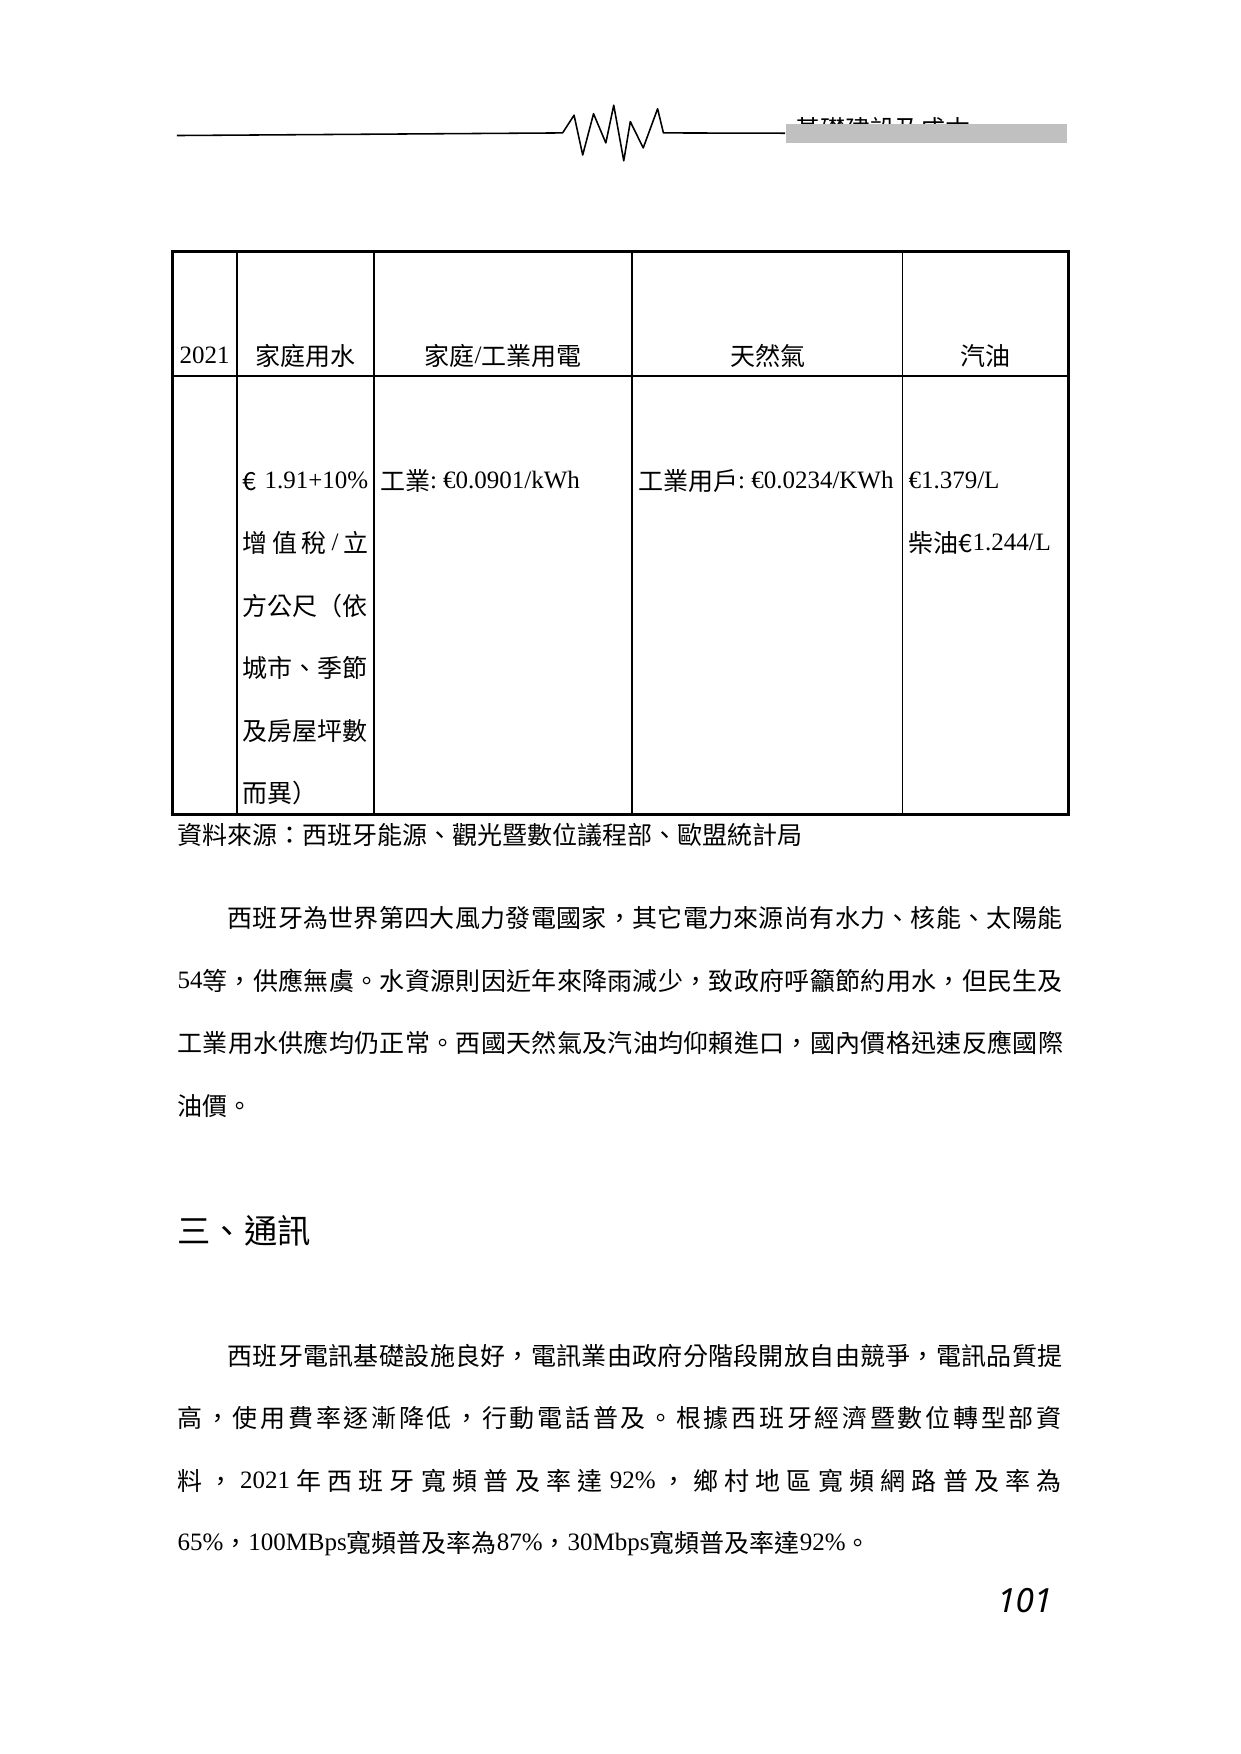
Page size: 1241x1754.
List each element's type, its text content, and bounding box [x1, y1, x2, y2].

table_header 汽油 [903, 253, 1067, 375]
table_cell 工業用戶: €0.0234/KWh [633, 377, 902, 813]
text 三、通訊 [177, 1188, 1063, 1250]
text 西班牙電訊基礎設施良好，電訊業由政府分階段開放自由競爭，電訊品質提高，使用費率逐漸降低，行動電話普及。根據西班牙經濟暨數位轉型部資料，2021年西班牙寬頻普及率達92%，鄉村地區寬頻網路普及率為65%，100MBps寬頻普及率為87%，30Mbps寬頻普及率達92%。 [177, 1313, 1063, 1563]
table_cell [174, 377, 236, 813]
text 資料來源：西班牙能源、觀光暨數位議程部、歐盟統計局 [177, 816, 1063, 852]
text 西班牙為世界第四大風力發電國家，其它電力來源尚有水力、核能、太陽能54等，供應無虞。水資源則因近年來降雨減少，致政府呼籲節約用水，但民生及工業用水供應均仍正常。西國天然氣及汽油均仰賴進口，國內價格迅速反應國際油價。 [177, 875, 1063, 1125]
table_header 家庭用水 [238, 253, 373, 375]
table_cell €1.91+10%增值稅/立方公尺（依城市、季節及房屋坪數而異） [238, 377, 373, 813]
table_cell €1.379/L 柴油€1.244/L [903, 377, 1067, 813]
table_header 2021 [174, 253, 236, 375]
table_cell 工業: €0.0901/kWh [375, 377, 631, 813]
table_header 家庭/工業用電 [375, 253, 631, 375]
table_header 天然氣 [633, 253, 902, 375]
